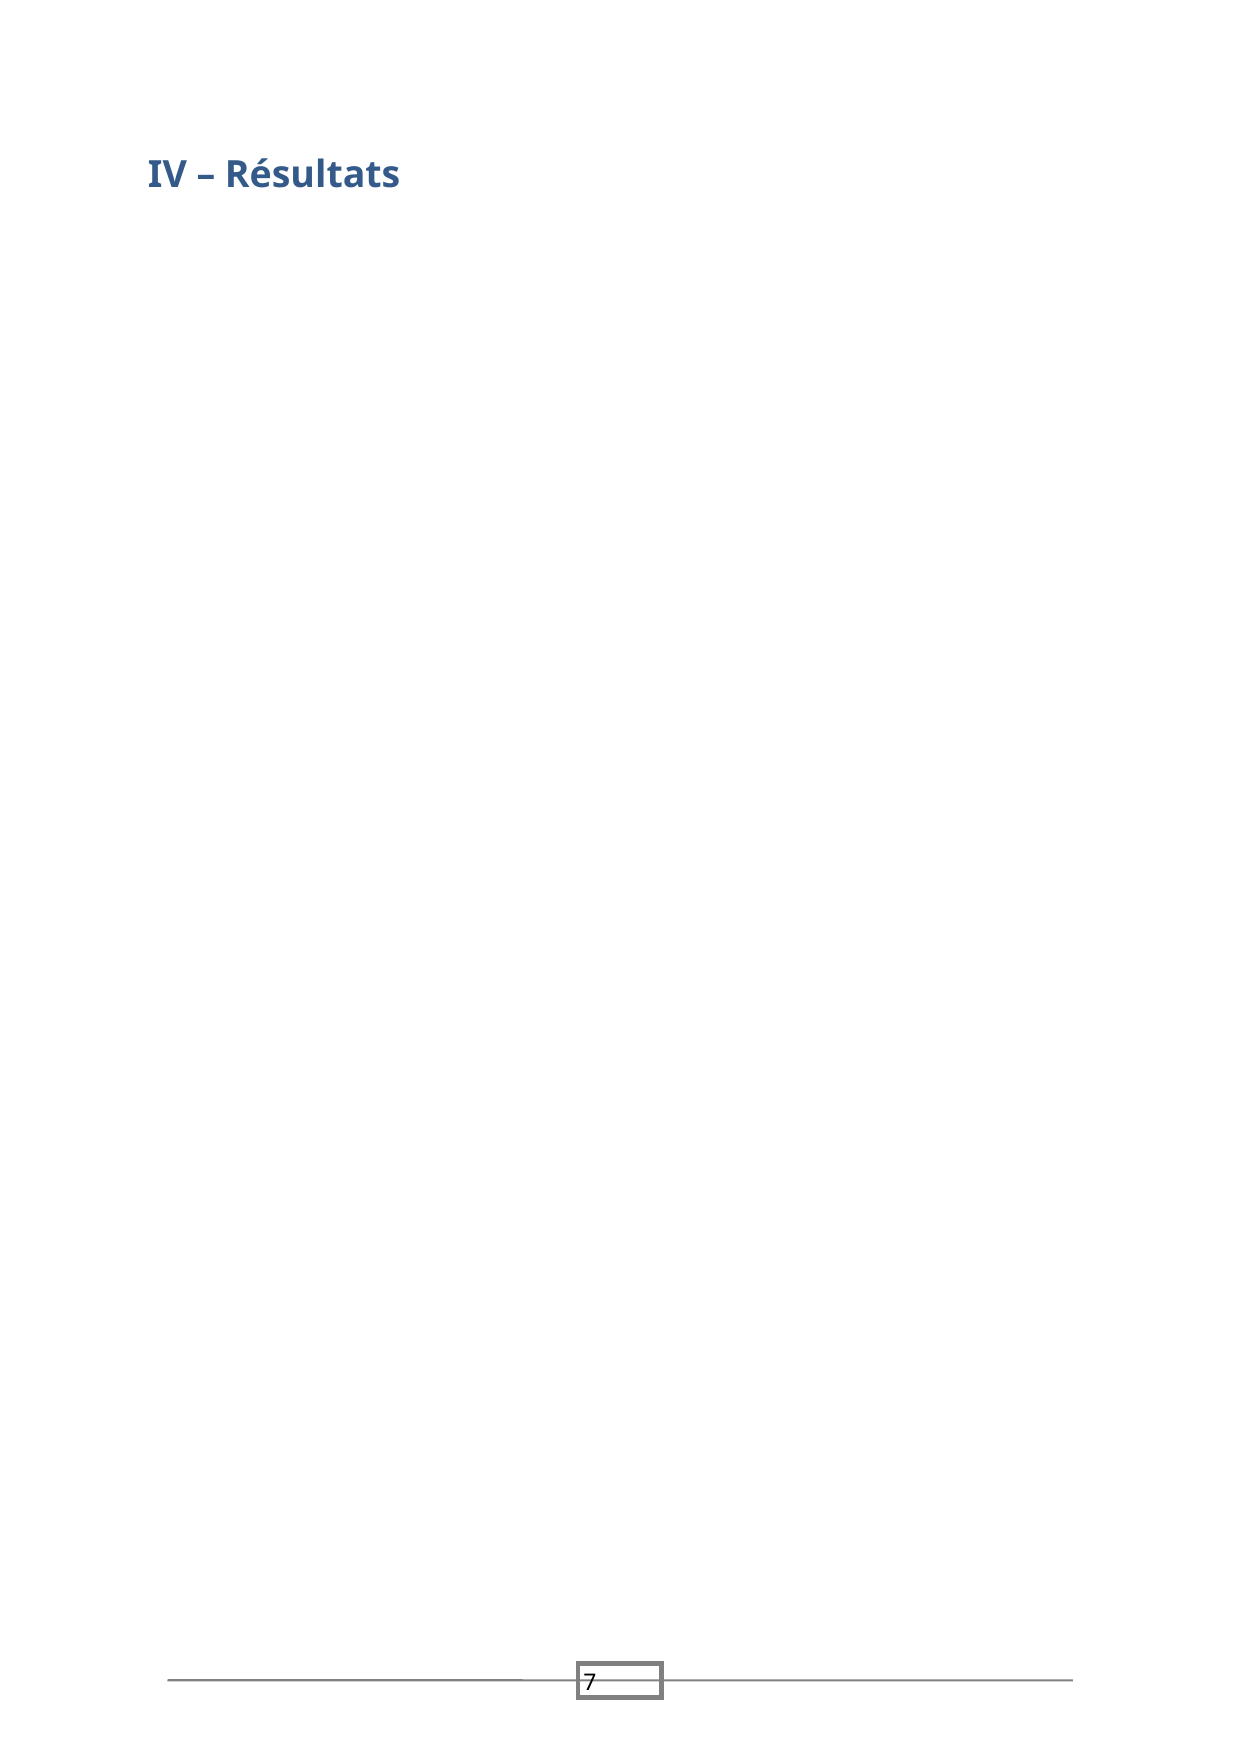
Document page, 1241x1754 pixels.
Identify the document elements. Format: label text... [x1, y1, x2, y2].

subtitle IV – Résultats [148, 148, 1093, 199]
